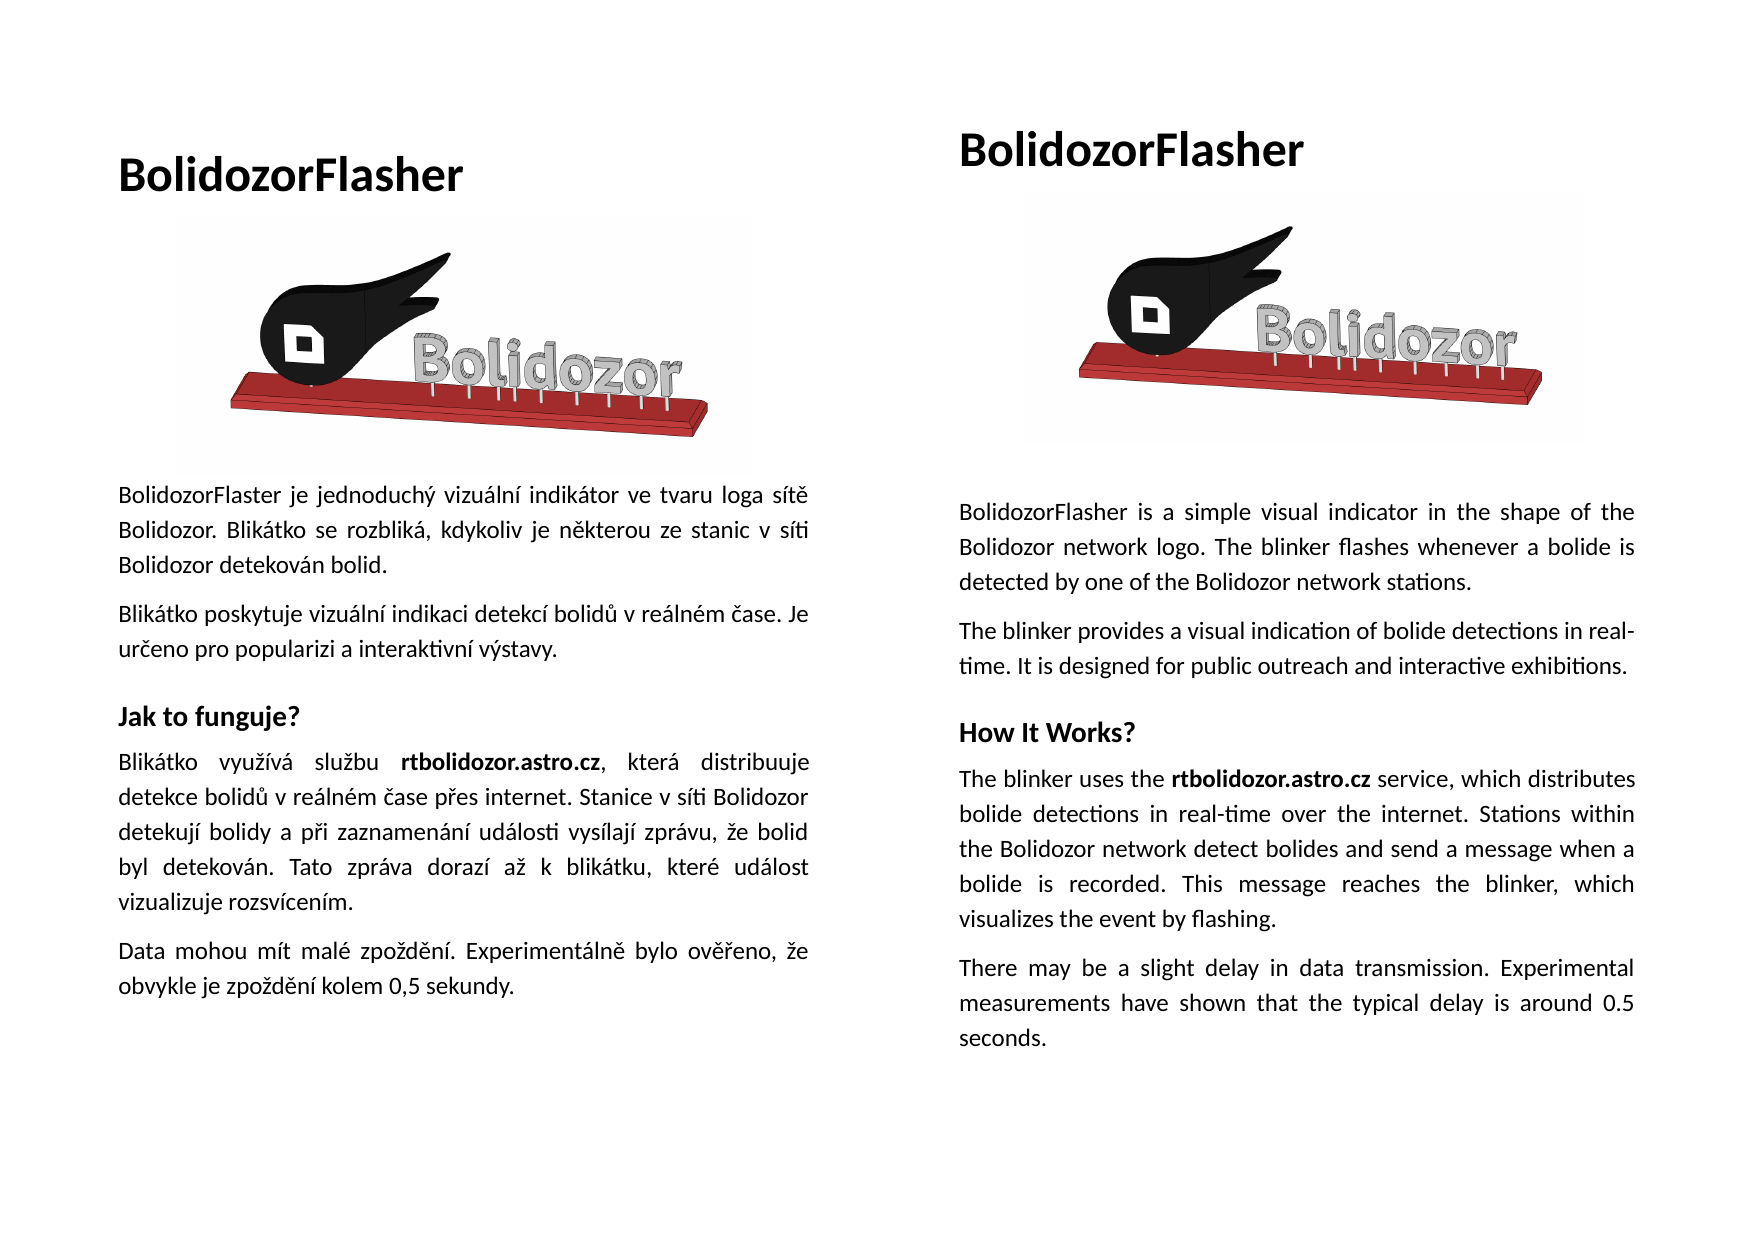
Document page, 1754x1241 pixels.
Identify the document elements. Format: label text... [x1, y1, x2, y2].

subtitle BolidozorFlasher [118, 143, 809, 204]
text Blikátko využívá službu rtbolidozor.astro.cz, která distribuuje detekce bolidů v reálném čase přes internet. Stanice v síti Bolidozor detekují bolidy a při zaznamenání události vysílají zprávu, že bolid byl detekován. Tato zpráva dorazí až k blikátku, které událost vizualizuje rozsvícením. [118, 746, 809, 916]
subtitle Jak to funguje? [118, 698, 809, 733]
text Data mohou mít malé zpoždění. Experimentálně bylo ověřeno, že obvykle je zpoždění kolem 0,5 sekundy. [118, 936, 809, 1001]
picture [1022, 191, 1589, 442]
subtitle How It Works? [959, 714, 1636, 750]
picture [172, 216, 756, 475]
text There may be a slight delay in data transmission. Experimental measurements have shown that the typical delay is around 0.5 seconds. [959, 952, 1636, 1053]
text BolidozorFlaster je jednoduchý vizuální indikátor ve tvaru loga sítě Bolidozor. Blikátko se rozbliká, kdykoliv je některou ze stanic v síti Bolidozor detekován bolid. [118, 475, 809, 579]
text The blinker provides a visual indication of bolide detections in real-time. It is designed for public outreach and interactive exhibitions. [959, 615, 1636, 681]
text The blinker uses the rtbolidozor.astro.cz service, which distributes bolide detections in real-time over the internet. Stations within the Bolidozor network detect bolides and send a message when a bolide is recorded. This message reaches the blinker, which visualizes the event by flashing. [959, 763, 1636, 933]
subtitle BolidozorFlasher [959, 118, 1636, 179]
text BolidozorFlasher is a simple visual indicator in the shape of the Bolidozor network logo. The blinker flashes whenever a bolide is detected by one of the Bolidozor network stations. [959, 496, 1636, 596]
text Blikátko poskytuje vizuální indikaci detekcí bolidů v reálném čase. Je určeno pro popularizi a interaktivní výstavy. [118, 599, 809, 664]
